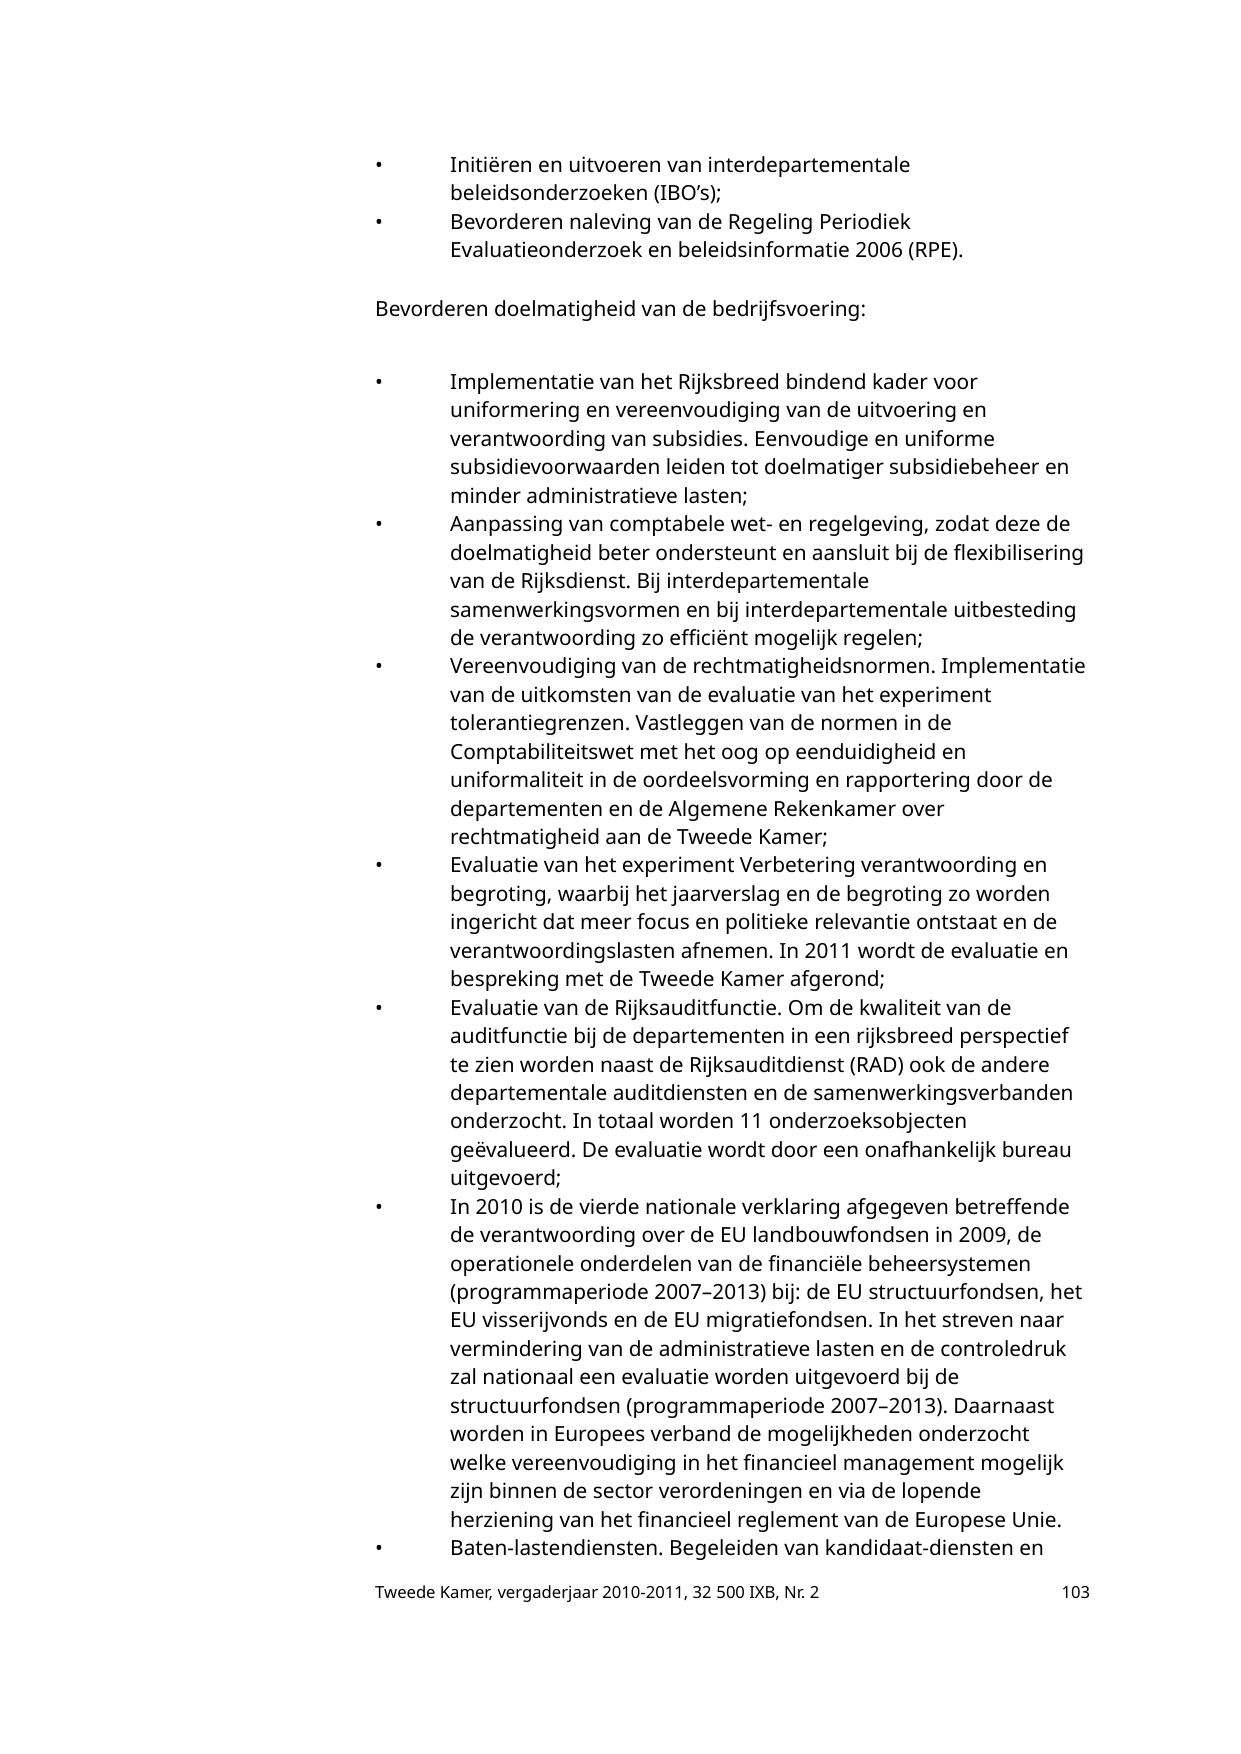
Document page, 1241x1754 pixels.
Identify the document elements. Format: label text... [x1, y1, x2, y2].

list Implementatie van het Rijksbreed bindend kader voor uniformering en vereenvoudiging van de uitvoering en verantwoording van subsidies. Eenvoudige en uniforme subsidievoorwaarden leiden tot doelmatiger subsidiebeheer en minder administratieve lasten; [375, 367, 1090, 509]
list Evaluatie van de Rijksauditfunctie. Om de kwaliteit van de auditfunctie bij de departementen in een rijksbreed perspectief te zien worden naast de Rijksauditdienst (RAD) ook de andere departementale auditdiensten en de samenwerkingsverbanden onderzocht. In totaal worden 11 onderzoeksobjecten geëvalueerd. De evaluatie wordt door een onafhankelijk bureau uitgevoerd; [375, 993, 1090, 1192]
list In 2010 is de vierde nationale verklaring afgegeven betreffende de verantwoording over de EU landbouwfondsen in 2009, de operationele onderdelen van de financiële beheersystemen (programmaperiode 2007–2013) bij: de EU structuurfondsen, het EU visserijvonds en de EU migratiefondsen. In het streven naar vermindering van de administratieve lasten en de controledruk zal nationaal een evaluatie worden uitgevoerd bij de structuurfondsen (programmaperiode 2007–2013). Daarnaast worden in Europees verband de mogelijkheden onderzocht welke vereenvoudiging in het financieel management mogelijk zijn binnen de sector verordeningen en via de lopende herziening van het financieel reglement van de Europese Unie. [375, 1192, 1090, 1533]
list Bevorderen naleving van de Regeling Periodiek Evaluatieonderzoek en beleidsinformatie 2006 (RPE). [375, 207, 1090, 264]
list Aanpassing van comptabele wet- en regelgeving, zodat deze de doelmatigheid beter ondersteunt en aansluit bij de flexibilisering van de Rijksdienst. Bij interdepartementale samenwerkingsvormen en bij interdepartementale uitbesteding de verantwoording zo efficiënt mogelijk regelen; [375, 509, 1090, 652]
list Vereenvoudiging van de rechtmatigheidsnormen. Implementatie van de uitkomsten van de evaluatie van het experiment tolerantiegrenzen. Vastleggen van de normen in de Comptabiliteitswet met het oog op eenduidigheid en uniformaliteit in de oordeelsvorming en rapportering door de departementen en de Algemene Rekenkamer over rechtmatigheid aan de Tweede Kamer; [375, 652, 1090, 851]
list Initiëren en uitvoeren van interdepartementale beleidsonderzoeken (IBO’s); [375, 150, 1090, 207]
list Evaluatie van het experiment Verbetering verantwoording en begroting, waarbij het jaarverslag en de begroting zo worden ingericht dat meer focus en politieke relevantie ontstaat en de verantwoordingslasten afnemen. In 2011 wordt de evaluatie en bespreking met de Tweede Kamer afgerond; [375, 851, 1090, 993]
list Baten-lastendiensten. Begeleiden van kandidaat-diensten en [375, 1533, 1090, 1562]
text Bevorderen doelmatigheid van de bedrijfsvoering: [375, 294, 1090, 322]
